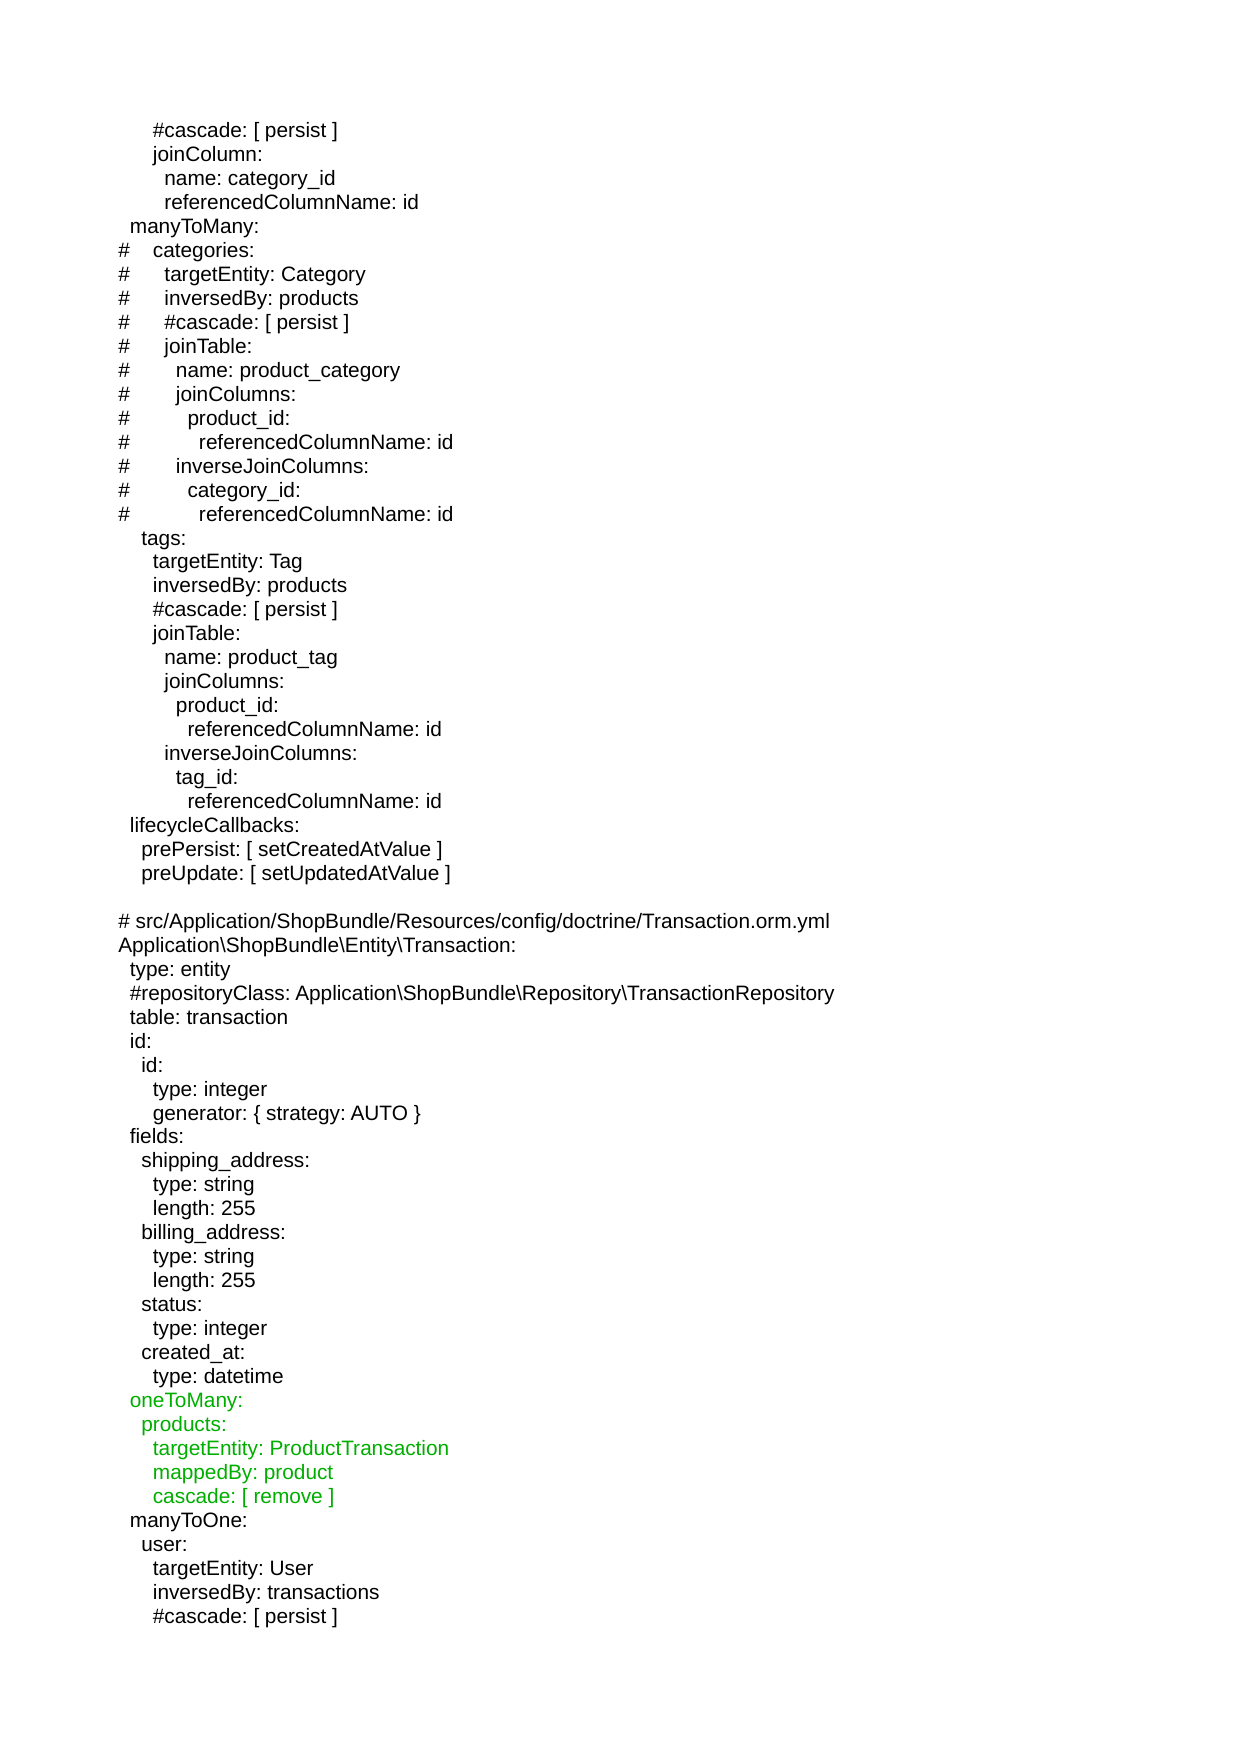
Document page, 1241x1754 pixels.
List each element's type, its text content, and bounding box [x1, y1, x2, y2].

text table: transaction [118, 1004, 1122, 1028]
text inversedBy: transactions [118, 1579, 1122, 1603]
text type: datetime [118, 1364, 1122, 1388]
text mappedBy: product [118, 1460, 1122, 1484]
text referencedColumnName: id [118, 717, 1122, 741]
text targetEntity: ProductTransaction [118, 1436, 1122, 1460]
text Application\ShopBundle\Entity\Transaction: [118, 933, 1122, 957]
text # product_id: [118, 406, 1122, 429]
text referencedColumnName: id [118, 190, 1122, 214]
text shipping_address: [118, 1148, 1122, 1172]
text generator: { strategy: AUTO } [118, 1100, 1122, 1124]
text cascade: [ remove ] [118, 1484, 1122, 1508]
text name: category_id [118, 166, 1122, 190]
text # name: product_category [118, 358, 1122, 382]
text # referencedColumnName: id [118, 501, 1122, 525]
text manyToOne: [118, 1508, 1122, 1532]
text status: [118, 1292, 1122, 1316]
text joinColumns: [118, 669, 1122, 693]
text type: integer [118, 1076, 1122, 1100]
text fields: [118, 1124, 1122, 1148]
text preUpdate: [ setUpdatedAtValue ] [118, 861, 1122, 885]
text joinColumn: [118, 142, 1122, 166]
text #cascade: [ persist ] [118, 1603, 1122, 1627]
text tag_id: [118, 765, 1122, 789]
text targetEntity: User [118, 1556, 1122, 1579]
text inversedBy: products [118, 573, 1122, 597]
text # joinTable: [118, 334, 1122, 358]
text targetEntity: Tag [118, 549, 1122, 573]
text referencedColumnName: id [118, 789, 1122, 813]
text id: [118, 1028, 1122, 1052]
text # inverseJoinColumns: [118, 453, 1122, 477]
text # referencedColumnName: id [118, 429, 1122, 453]
text # joinColumns: [118, 382, 1122, 406]
text lifecycleCallbacks: [118, 813, 1122, 837]
text # src/Application/ShopBundle/Resources/config/doctrine/Transaction.orm.yml [118, 909, 1122, 933]
text created_at: [118, 1340, 1122, 1364]
text tags: [118, 525, 1122, 549]
text billing_address: [118, 1220, 1122, 1244]
text user: [118, 1532, 1122, 1556]
text id: [118, 1052, 1122, 1076]
text # category_id: [118, 477, 1122, 501]
text joinTable: [118, 621, 1122, 645]
text product_id: [118, 693, 1122, 717]
text #cascade: [ persist ] [118, 118, 1122, 142]
text products: [118, 1412, 1122, 1436]
text type: entity [118, 957, 1122, 981]
text length: 255 [118, 1268, 1122, 1292]
text # inversedBy: products [118, 286, 1122, 310]
text type: string [118, 1172, 1122, 1196]
text oneToMany: [118, 1388, 1122, 1412]
text length: 255 [118, 1196, 1122, 1220]
text #repositoryClass: Application\ShopBundle\Repository\TransactionRepository [118, 981, 1122, 1004]
text type: string [118, 1244, 1122, 1268]
text prePersist: [ setCreatedAtValue ] [118, 837, 1122, 861]
text # targetEntity: Category [118, 262, 1122, 286]
text # categories: [118, 238, 1122, 262]
text # #cascade: [ persist ] [118, 310, 1122, 334]
text inverseJoinColumns: [118, 741, 1122, 765]
text type: integer [118, 1316, 1122, 1340]
text name: product_tag [118, 645, 1122, 669]
text #cascade: [ persist ] [118, 597, 1122, 621]
text manyToMany: [118, 214, 1122, 238]
